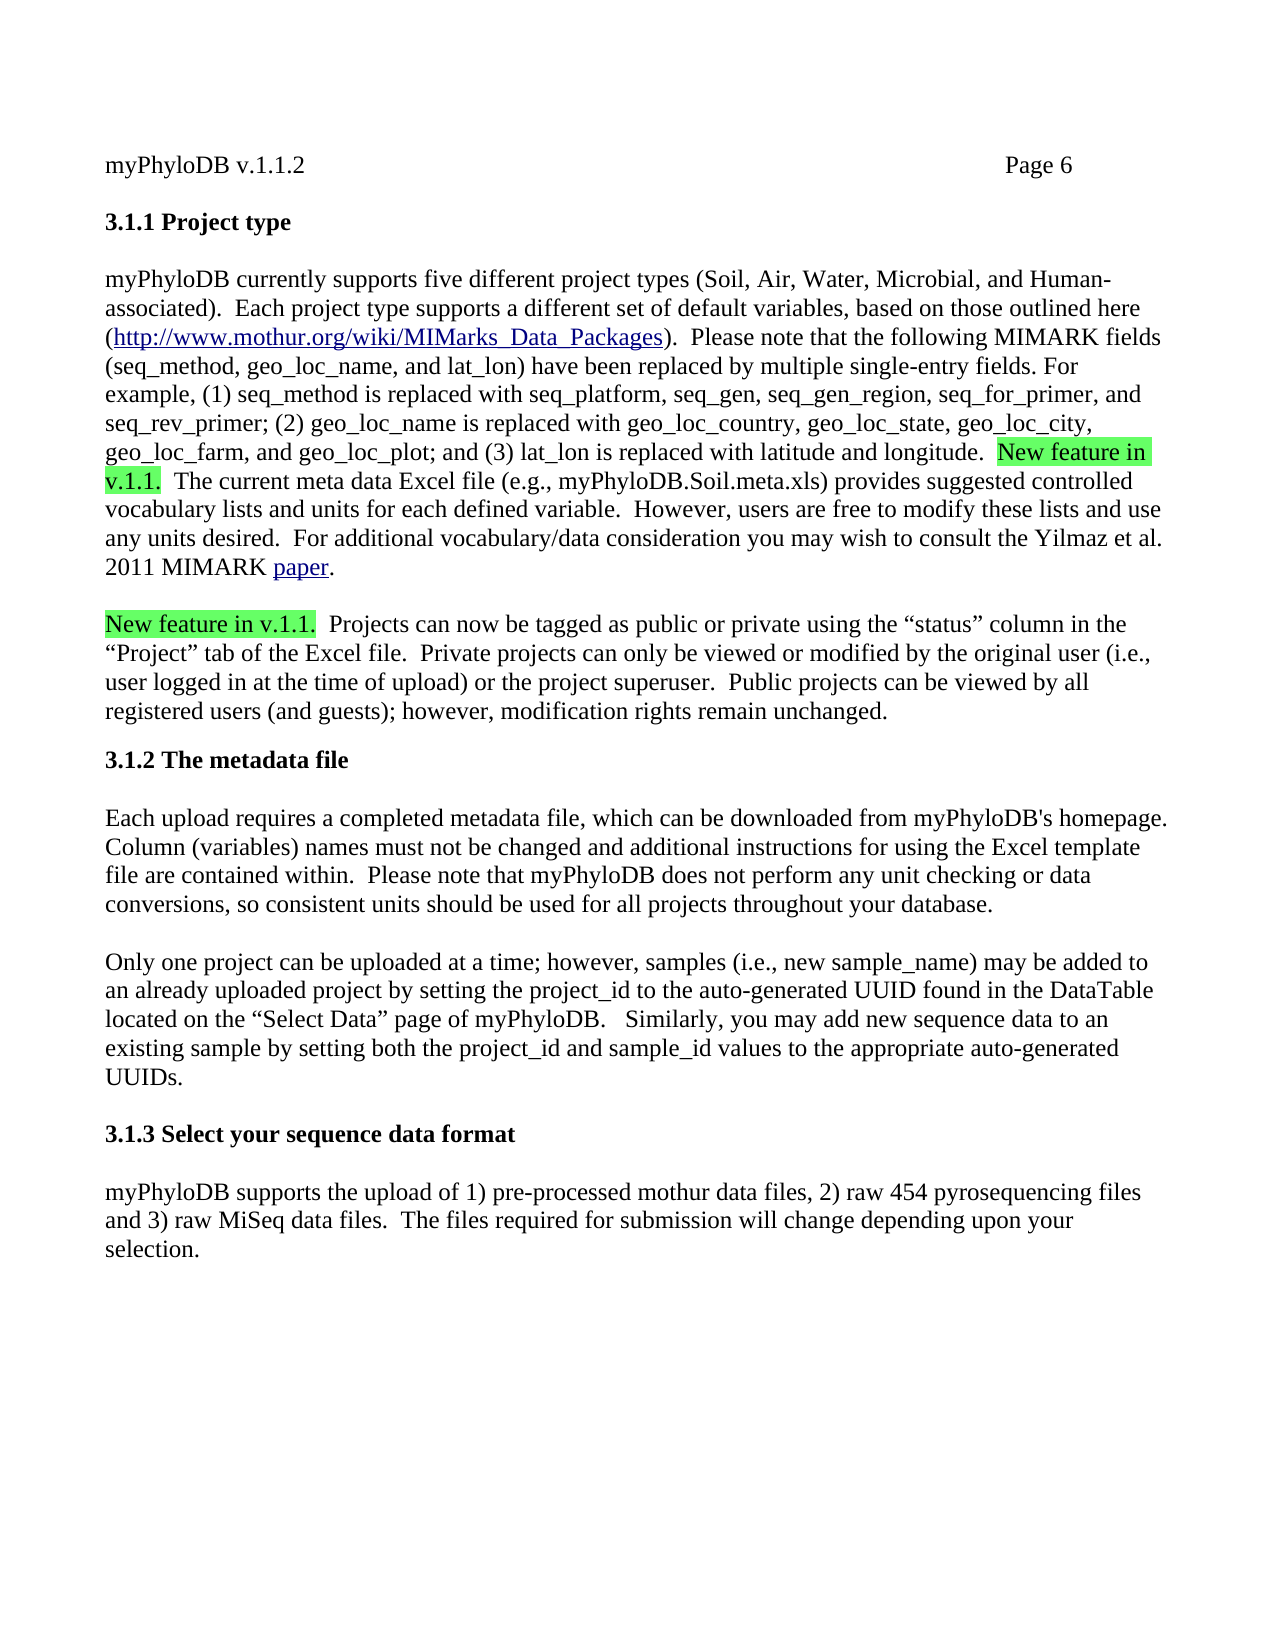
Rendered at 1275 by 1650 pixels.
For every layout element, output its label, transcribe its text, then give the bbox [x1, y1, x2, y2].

text myPhyloDB supports the upload of 1) pre-processed mothur data files, 2) raw 454 pyrosequencing files and 3) raw MiSeq data files. The files required for submission will change depending upon your selection. [105, 1177, 1170, 1263]
text myPhyloDB currently supports five different project types (Soil, Air, Water, Microbial, and Human-associated). Each project type supports a different set of default variables, based on those outlined here (http://www.mothur.org/wiki/MIMarks_Data_Packages). Please note that the following MIMARK fields (seq_method, geo_loc_name, and lat_lon) have been replaced by multiple single-entry fields. For example, (1) seq_method is replaced with seq_platform, seq_gen, seq_gen_region, seq_for_primer, and seq_rev_primer; (2) geo_loc_name is replaced with geo_loc_country, geo_loc_state, geo_loc_city, geo_loc_farm, and geo_loc_plot; and (3) lat_lon is replaced with latitude and longitude. New feature in v.1.1. The current meta data Excel file (e.g., myPhyloDB.Soil.meta.xls) provides suggested controlled vocabulary lists and units for each defined variable. However, users are free to modify these lists and use any units desired. For additional vocabulary/data consideration you may wish to consult the Yilmaz et al. 2011 MIMARK paper. [105, 264, 1170, 581]
text 3.1.1 Project type [105, 207, 1170, 236]
text Only one project can be uploaded at a time; however, samples (i.e., new sample_name) may be added to an already uploaded project by setting the project_id to the auto-generated UUID found in the DataTable located on the “Select Data” page of myPhyloDB. Similarly, you may add new sequence data to an existing sample by setting both the project_id and sample_id values to the appropriate auto-generated UUIDs. [105, 947, 1170, 1090]
text 3.1.2 The metadata file [105, 745, 1170, 774]
text 3.1.3 Select your sequence data format [105, 1119, 1170, 1148]
text Each upload requires a completed metadata file, which can be downloaded from myPhyloDB's homepage. Column (variables) names must not be changed and additional instructions for using the Excel template file are contained within. Please note that myPhyloDB does not perform any unit checking or data conversions, so consistent units should be used for all projects throughout your database. [105, 803, 1170, 918]
text New feature in v.1.1. Projects can now be tagged as public or private using the “status” column in the “Project” tab of the Excel file. Private projects can only be viewed or modified by the original user (i.e., user logged in at the time of upload) or the project superuser. Public projects can be viewed by all registered users (and guests); however, modification rights remain unchanged. [105, 609, 1170, 724]
